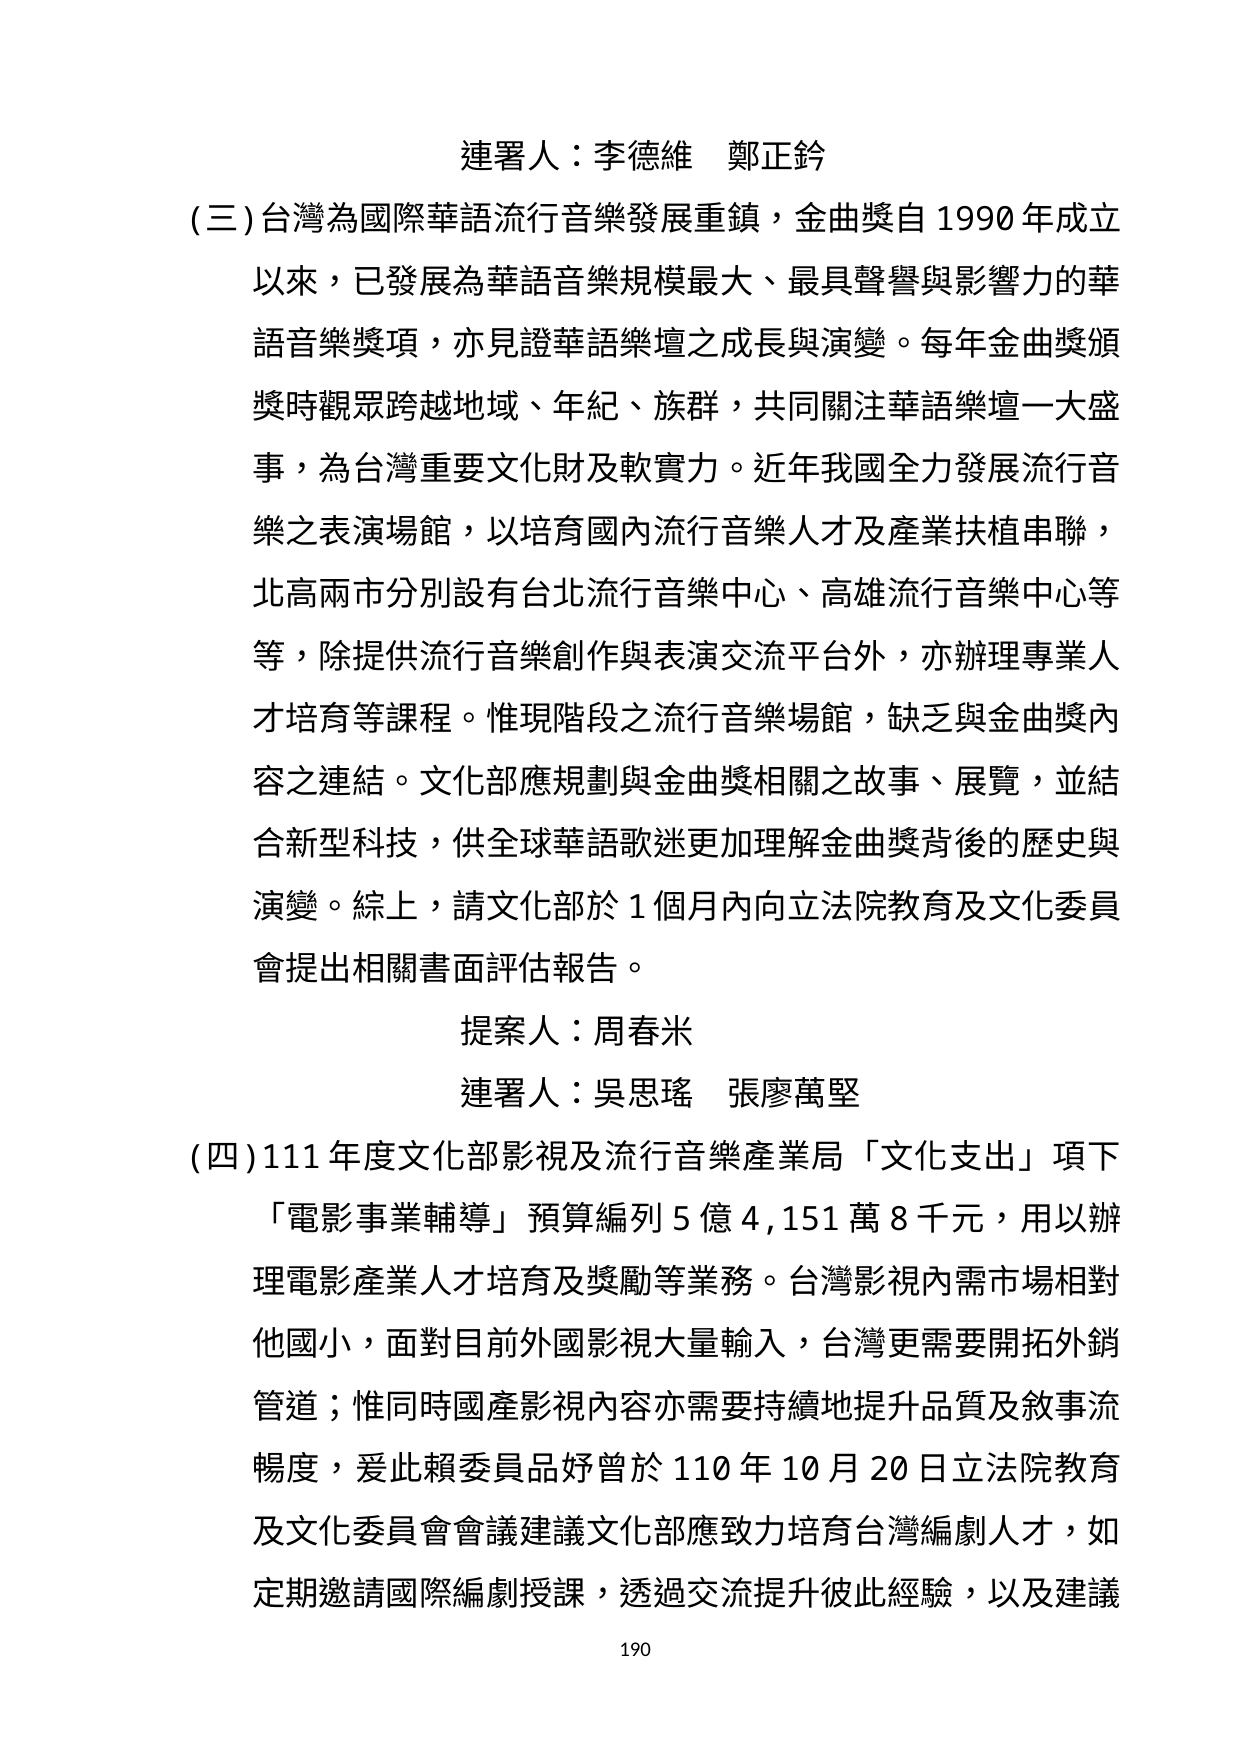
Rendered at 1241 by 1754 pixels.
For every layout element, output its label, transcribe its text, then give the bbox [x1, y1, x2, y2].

text (三)台灣為國際華語流行音樂發展重鎮，金曲獎自1990年成立以來，已發展為華語音樂規模最大、最具聲譽與影響力的華語音樂獎項，亦見證華語樂壇之成長與演變。每年金曲獎頒獎時觀眾跨越地域、年紀、族群，共同關注華語樂壇一大盛事，為台灣重要文化財及軟實力。近年我國全力發展流行音樂之表演場館，以培育國內流行音樂人才及產業扶植串聯，北高兩市分別設有台北流行音樂中心、高雄流行音樂中心等等，除提供流行音樂創作與表演交流平台外，亦辦理專業人才培育等課程。惟現階段之流行音樂場館，缺乏與金曲獎內容之連結。文化部應規劃與金曲獎相關之故事、展覽，並結合新型科技，供全球華語歌迷更加理解金曲獎背後的歷史與演變。綜上，請文化部於1個月內向立法院教育及文化委員會提出相關書面評估報告。 [185, 175, 1122, 987]
text 連署人：吳思瑤 張廖萬堅 [460, 1050, 1122, 1112]
text 連署人：李德維 鄭正鈐 [460, 112, 1122, 175]
text 提案人：周春米 [460, 987, 1122, 1050]
text (四)111年度文化部影視及流行音樂產業局「文化支出」項下「電影事業輔導」預算編列5億4,151萬8千元，用以辦理電影產業人才培育及獎勵等業務。台灣影視內需市場相對他國小，面對目前外國影視大量輸入，台灣更需要開拓外銷管道；惟同時國產影視內容亦需要持續地提升品質及敘事流暢度，爰此賴委員品妤曾於110年10月20日立法院教育及文化委員會會議建議文化部應致力培育台灣編劇人才，如定期邀請國際編劇授課，透過交流提升彼此經驗，以及建議 [185, 1112, 1122, 1612]
